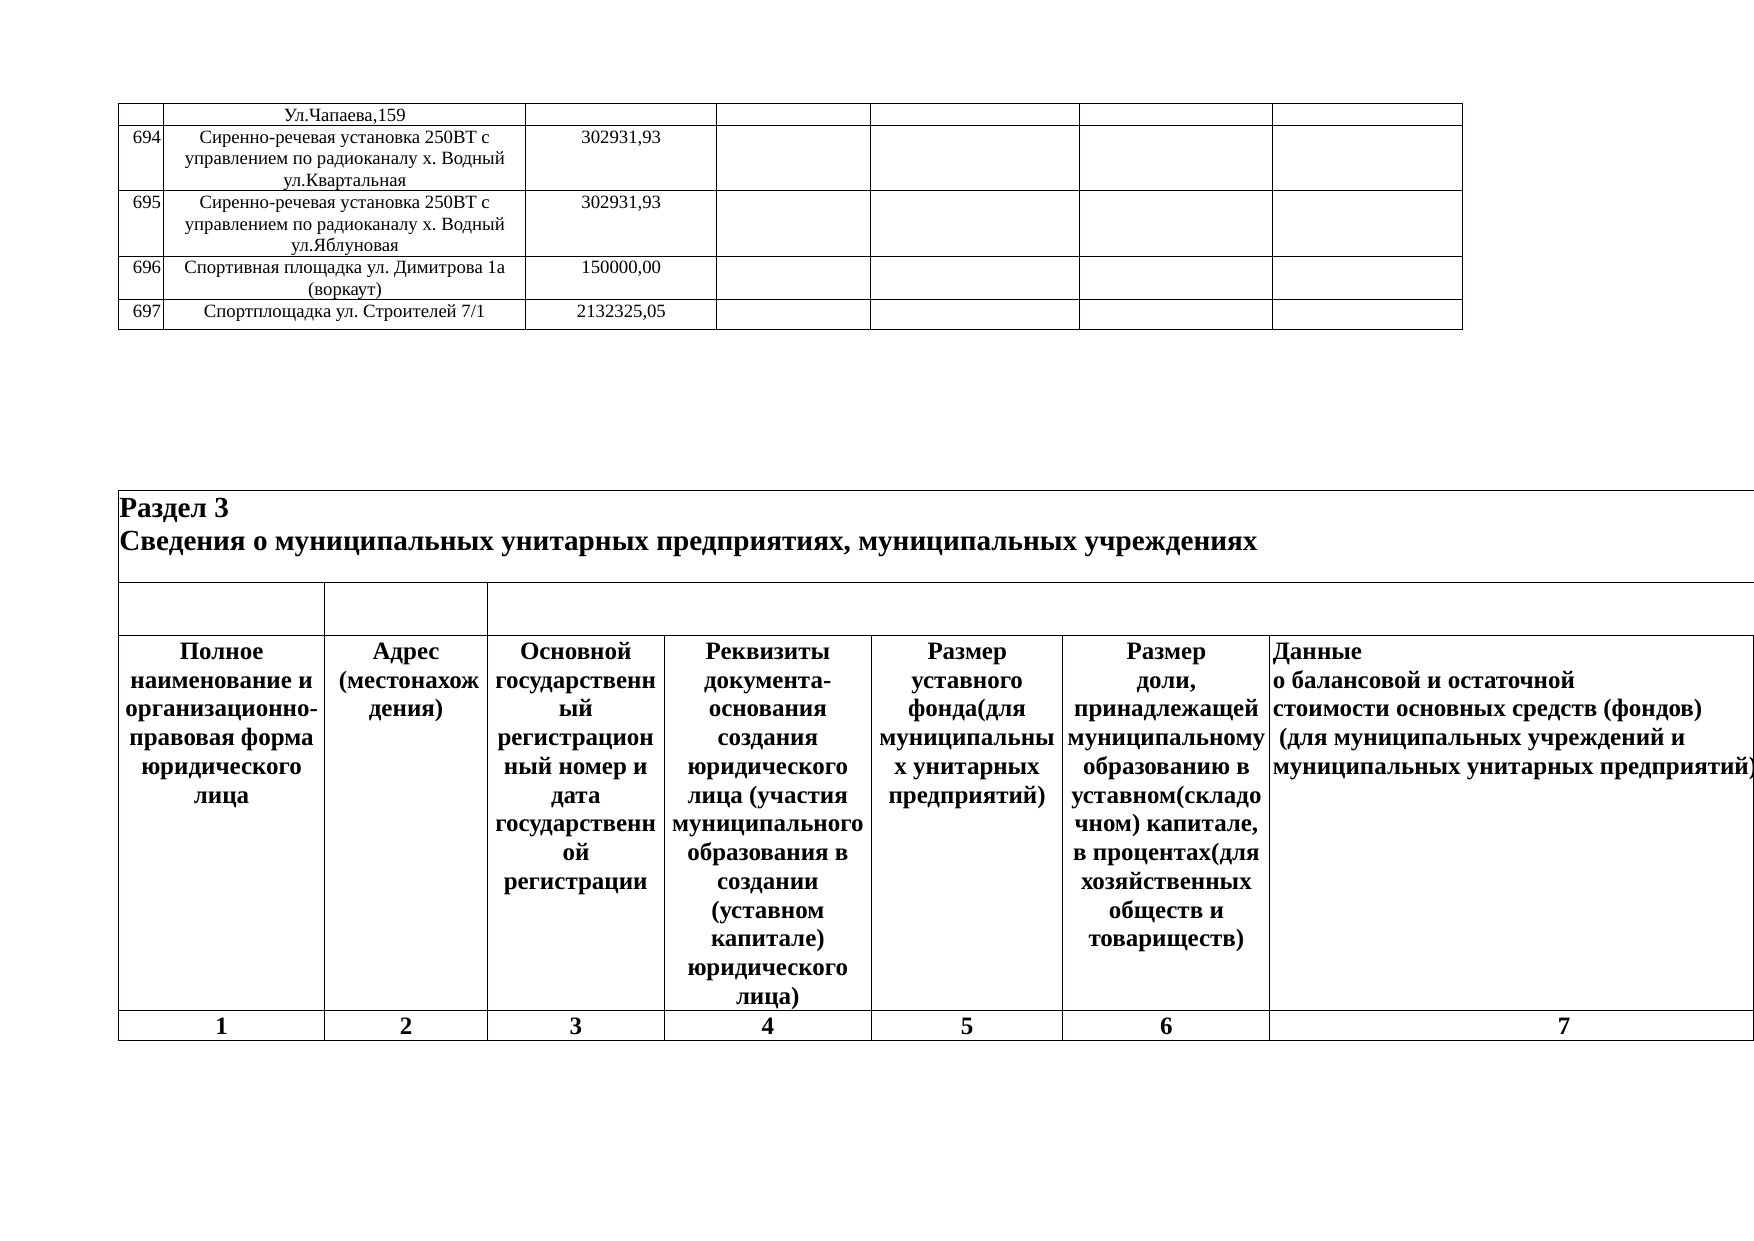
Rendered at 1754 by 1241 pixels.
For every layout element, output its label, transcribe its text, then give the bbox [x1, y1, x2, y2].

table_cell Спортплощадка ул. Строителей 7/1 [164, 300, 525, 329]
table_header Раздел 3 Сведения о муниципальных унитарных предприятиях, муниципальных учреждениях [119, 491, 1754, 582]
table_cell [1469, 256, 1685, 299]
table_cell 695 [119, 191, 163, 256]
table_cell Полное наименование и организационно-правовая форма юридического лица [119, 636, 324, 1010]
table_cell [871, 257, 1079, 299]
table_cell [1463, 256, 1469, 299]
table_cell [1080, 126, 1272, 190]
table_cell [325, 583, 487, 635]
table_cell 697 [119, 300, 163, 329]
table_cell [1463, 125, 1469, 190]
table_cell Адрес (местонахождения) [325, 636, 487, 1010]
table_cell [1469, 299, 1685, 329]
table_cell [1273, 104, 1462, 125]
table_cell Сиренно-речевая установка 250ВТ с управлением по радиоканалу х. Водный ул.Яблуновая [164, 191, 525, 256]
table_cell [1080, 300, 1272, 329]
table_cell [717, 257, 870, 299]
table_cell Размер доли, принадлежащей муниципальному образованию в уставном(складочном) капитале, в процентах(для хозяйственных обществ и товариществ) [1063, 636, 1269, 1010]
table_cell 694 [119, 126, 163, 190]
table_cell [1469, 125, 1685, 190]
table_cell 4 [665, 1011, 871, 1040]
table_cell 150000,00 [526, 257, 716, 299]
table_cell [119, 104, 163, 125]
table_cell [1273, 191, 1462, 256]
table_cell [1080, 104, 1272, 125]
table_cell [1080, 257, 1272, 299]
table_cell [1469, 190, 1685, 256]
table_cell 696 [119, 257, 163, 299]
table_cell [1463, 103, 1469, 125]
table_cell [1685, 125, 1754, 190]
table_cell [871, 191, 1079, 256]
table_cell [871, 126, 1079, 190]
table_cell [1273, 126, 1462, 190]
table_cell 302931,93 [526, 191, 716, 256]
table_cell [1273, 257, 1462, 299]
table_cell [717, 126, 870, 190]
table_cell [1273, 300, 1462, 329]
table_cell [1685, 103, 1754, 125]
table_cell [1469, 103, 1685, 125]
table_cell [717, 191, 870, 256]
table_cell [488, 583, 1754, 635]
table_cell Сиренно-речевая установка 250ВТ с управлением по радиоканалу х. Водный ул.Квартальная [164, 126, 525, 190]
table_cell [717, 104, 870, 125]
table_cell [1080, 191, 1272, 256]
table_cell 6 [1063, 1011, 1269, 1040]
table_cell 2 [325, 1011, 487, 1040]
table_cell [1463, 299, 1469, 329]
table_cell [1685, 256, 1754, 299]
table_cell Спортивная площадка ул. Димитрова 1а (воркаут) [164, 257, 525, 299]
table_cell [1685, 190, 1754, 256]
table_cell [871, 300, 1079, 329]
table_cell [1685, 299, 1754, 329]
table_cell 302931,93 [526, 126, 716, 190]
table_cell [717, 300, 870, 329]
table_cell Данные о балансовой и остаточной стоимости основных средств (фондов) (для муниципальных учреждений и муниципальных унитарных предприятий) [1270, 636, 1753, 1010]
table_cell [526, 104, 716, 125]
table_cell 2132325,05 [526, 300, 716, 329]
table_cell Основной государственный регистрационный номер и дата государственной регистрации [488, 636, 664, 1010]
table_cell [119, 583, 324, 635]
table_cell 7 [1270, 1011, 1753, 1040]
table_cell 5 [872, 1011, 1062, 1040]
table_cell 3 [488, 1011, 664, 1040]
table_cell [1463, 190, 1469, 256]
table_cell [871, 104, 1079, 125]
table_cell Реквизиты документа-основания создания юридического лица (участия муниципального образования в создании (уставном капитале) юридического лица) [665, 636, 871, 1010]
table_cell Размер уставного фонда(для муниципальных унитарных предприятий) [872, 636, 1062, 1010]
table_cell 1 [119, 1011, 324, 1040]
table_cell Ул.Чапаева,159 [164, 104, 525, 125]
